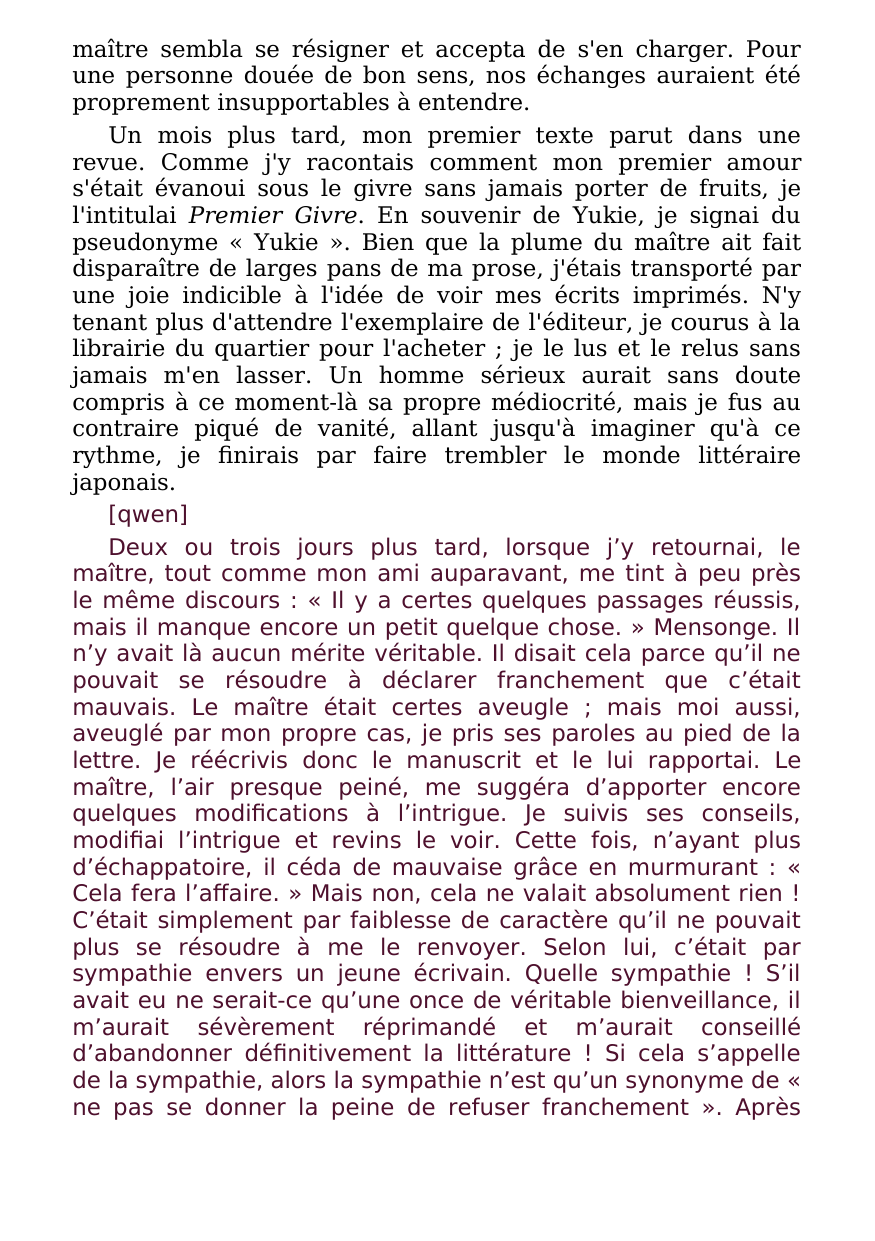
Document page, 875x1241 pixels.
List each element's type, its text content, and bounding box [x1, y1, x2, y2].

text Deux ou trois jours plus tard, lorsque j’y retournai, le maître, tout comme mon ami auparavant, me tint à peu près le même discours : « Il y a certes quelques passages réussis, mais il manque encore un petit quelque chose. » Mensonge. Il n’y avait là aucun mérite véritable. Il disait cela parce qu’il ne pouvait se résoudre à déclarer franchement que c’était mauvais. Le maître était certes aveugle ; mais moi aussi, aveuglé par mon propre cas, je pris ses paroles au pied de la lettre. Je réécrivis donc le manuscrit et le lui rapportai. Le maître, l’air presque peiné, me suggéra d’apporter encore quelques modifications à l’intrigue. Je suivis ses conseils, modifiai l’intrigue et revins le voir. Cette fois, n’ayant plus d’échappatoire, il céda de mauvaise grâce en murmurant : « Cela fera l’affaire. » Mais non, cela ne valait absolument rien ! C’était simplement par faiblesse de caractère qu’il ne pouvait plus se résoudre à me le renvoyer. Selon lui, c’était par sympathie envers un jeune écrivain. Quelle sympathie ! S’il avait eu ne serait-ce qu’une once de véritable bienveillance, il m’aurait sévèrement réprimandé et m’aurait conseillé d’abandonner définitivement la littérature ! Si cela s’appelle de la sympathie, alors la sympathie n’est qu’un synonyme de « ne pas se donner la peine de refuser franchement ». Après [72, 534, 802, 1121]
text [qwen] [72, 501, 802, 528]
text Un mois plus tard, mon premier texte parut dans une revue. Comme j'y racontais comment mon premier amour s'était évanoui sous le givre sans jamais porter de fruits, je l'intitulai Premier Givre. En souvenir de Yukie, je signai du pseudonyme « Yukie ». Bien que la plume du maître ait fait disparaître de larges pans de ma prose, j'étais transporté par une joie indicible à l'idée de voir mes écrits imprimés. N'y tenant plus d'attendre l'exemplaire de l'éditeur, je courus à la librairie du quartier pour l'acheter ; je le lus et le relus sans jamais m'en lasser. Un homme sérieux aurait sans doute compris à ce moment-là sa propre médiocrité, mais je fus au contraire piqué de vanité, allant jusqu'à imaginer qu'à ce rythme, je finirais par faire trembler le monde littéraire japonais. [72, 122, 802, 495]
text maître sembla se résigner et accepta de s'en charger. Pour une personne douée de bon sens, nos échanges auraient été proprement insupportables à entendre. [72, 36, 802, 116]
